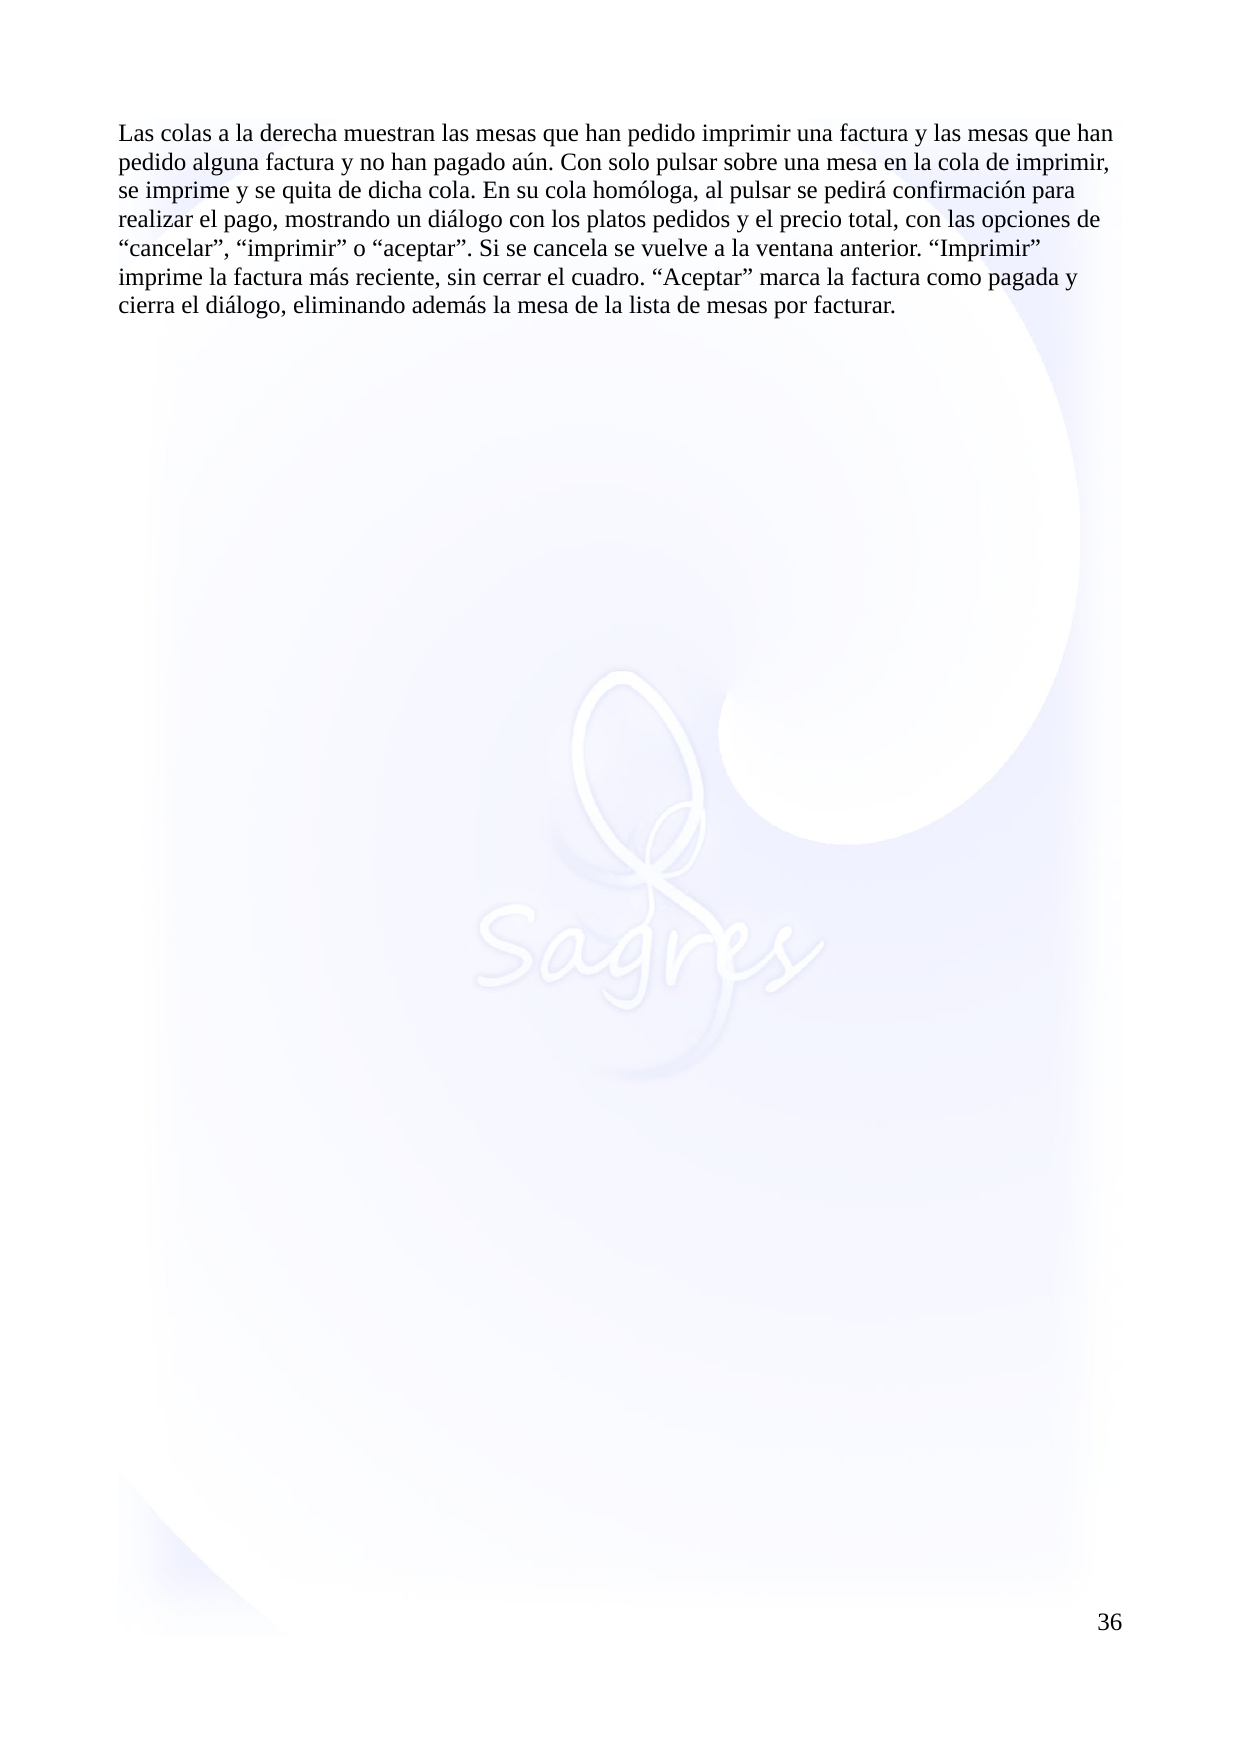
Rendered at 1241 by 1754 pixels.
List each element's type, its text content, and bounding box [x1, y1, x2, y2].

picture [118, 319, 1122, 1636]
text Las colas a la derecha muestran las mesas que han pedido imprimir una factura y las mesas que han pedido alguna factura y no han pagado aún. Con solo pulsar sobre una mesa en la cola de imprimir, se imprime y se quita de dicha cola. En su cola homóloga, al pulsar se pedirá confirmación para realizar el pago, mostrando un diálogo con los platos pedidos y el precio total, con las opciones de “cancelar”, “imprimir” o “aceptar”. Si se cancela se vuelve a la ventana anterior. “Imprimir” imprime la factura más reciente, sin cerrar el cuadro. “Aceptar” marca la factura como pagada y cierra el diálogo, eliminando además la mesa de la lista de mesas por facturar. [118, 118, 1122, 319]
